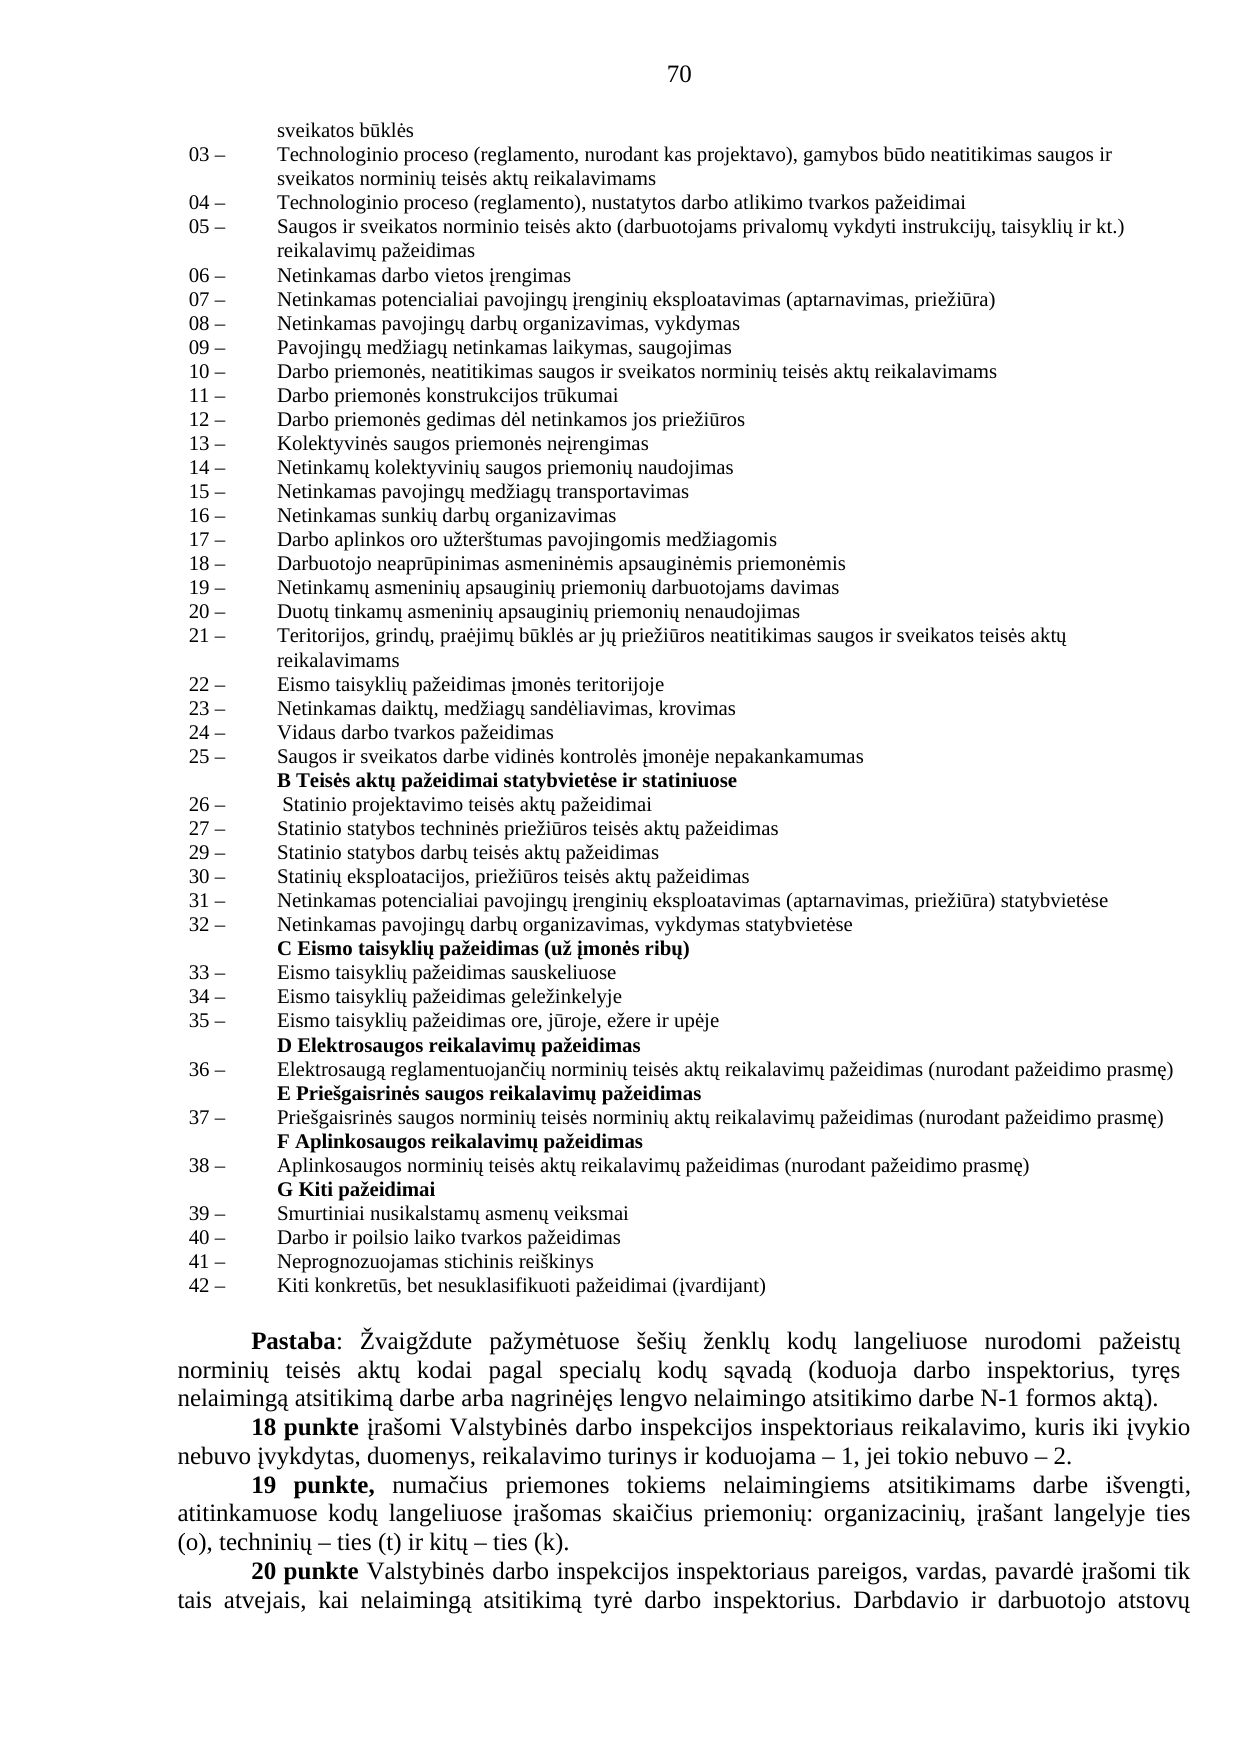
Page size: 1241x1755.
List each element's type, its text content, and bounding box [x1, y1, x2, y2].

table_cell F Aplinkosaugos reikalavimų pažeidimas [266, 1129, 1181, 1153]
table_cell G Kiti pažeidimai [266, 1177, 1181, 1201]
table_cell 24 – [177, 720, 266, 744]
table_cell Netinkamų kolektyvinių saugos priemonių naudojimas [266, 455, 1181, 479]
table_cell Statinio projektavimo teisės aktų pažeidimai [266, 792, 1181, 816]
table_cell 34 – [177, 984, 266, 1008]
table_cell [177, 1081, 266, 1105]
table_cell 37 – [177, 1105, 266, 1129]
table_cell Kiti konkretūs, bet nesuklasifikuoti pažeidimai (įvardijant) [266, 1273, 1181, 1297]
table_cell Netinkamų asmeninių apsauginių priemonių darbuotojams davimas [266, 575, 1181, 599]
table_cell 11 – [177, 383, 266, 407]
table_cell Technologinio proceso (reglamento, nurodant kas projektavo), gamybos būdo neatitikimas saugos ir sveikatos norminių teisės aktų reikalavimams [266, 142, 1181, 190]
table_cell 07 – [177, 287, 266, 311]
table_cell [177, 936, 266, 960]
text 19 punkte, numačius priemones tokiems nelaimingiems atsitikimams darbe išvengti, atitinkamuose kodų langeliuose įrašomas skaičius priemonių: organizacinių, įrašant langelyje ties (o), techninių – ties (t) ir kitų – ties (k). [177, 1470, 1192, 1556]
table_cell 12 – [177, 407, 266, 431]
table_cell 29 – [177, 840, 266, 864]
table_cell Technologinio proceso (reglamento), nustatytos darbo atlikimo tvarkos pažeidimai [266, 190, 1181, 214]
table_cell Teritorijos, grindų, praėjimų būklės ar jų priežiūros neatitikimas saugos ir sveikatos teisės aktų reikalavimams [266, 624, 1181, 672]
table_cell 23 – [177, 696, 266, 720]
table_cell D Elektrosaugos reikalavimų pažeidimas [266, 1033, 1181, 1057]
table_cell Netinkamas daiktų, medžiagų sandėliavimas, krovimas [266, 696, 1181, 720]
table_cell 10 – [177, 359, 266, 383]
table_cell Eismo taisyklių pažeidimas įmonės teritorijoje [266, 672, 1181, 696]
table_cell 35 – [177, 1009, 266, 1032]
table_cell Saugos ir sveikatos norminio teisės akto (darbuotojams privalomų vykdyti instrukcijų, taisyklių ir kt.) reikalavimų pažeidimas [266, 214, 1181, 262]
table_cell 09 – [177, 335, 266, 359]
table_cell Netinkamas pavojingų darbų organizavimas, vykdymas [266, 311, 1181, 335]
table_cell Darbo priemonės, neatitikimas saugos ir sveikatos norminių teisės aktų reikalavimams [266, 359, 1181, 383]
table_cell [177, 1033, 266, 1057]
table_cell 42 – [177, 1273, 266, 1297]
table_cell Statinių eksploatacijos, priežiūros teisės aktų pažeidimas [266, 864, 1181, 888]
table_cell Netinkamas sunkių darbų organizavimas [266, 503, 1181, 527]
table_cell Netinkamas darbo vietos įrengimas [266, 263, 1181, 287]
table_cell Darbo priemonės konstrukcijos trūkumai [266, 383, 1181, 407]
text 18 punkte įrašomi Valstybinės darbo inspekcijos inspektoriaus reikalavimo, kuris iki įvykio nebuvo įvykdytas, duomenys, reikalavimo turinys ir koduojama – 1, jei tokio nebuvo – 2. [177, 1412, 1192, 1470]
table_cell 14 – [177, 455, 266, 479]
table_cell Darbo ir poilsio laiko tvarkos pažeidimas [266, 1225, 1181, 1249]
table_cell 27 – [177, 816, 266, 840]
table_cell [177, 768, 266, 792]
table_cell Neprognozuojamas stichinis reiškinys [266, 1249, 1181, 1273]
table_cell 05 – [177, 214, 266, 262]
table_cell 08 – [177, 311, 266, 335]
table_cell sveikatos būklės [266, 118, 1181, 142]
table_cell 22 – [177, 672, 266, 696]
table_cell Netinkamas potencialiai pavojingų įrenginių eksploatavimas (aptarnavimas, priežiūra) [266, 287, 1181, 311]
table_cell Duotų tinkamų asmeninių apsauginių priemonių nenaudojimas [266, 599, 1181, 623]
table_cell 16 – [177, 503, 266, 527]
table_cell 04 – [177, 190, 266, 214]
table_cell 03 – [177, 142, 266, 190]
table_cell [177, 118, 266, 142]
table_cell 19 – [177, 575, 266, 599]
table_cell Darbo priemonės gedimas dėl netinkamos jos priežiūros [266, 407, 1181, 431]
table_cell Eismo taisyklių pažeidimas ore, jūroje, ežere ir upėje [266, 1009, 1181, 1032]
table_cell Smurtiniai nusikalstamų asmenų veiksmai [266, 1201, 1181, 1225]
table_cell 18 – [177, 551, 266, 575]
table_cell 40 – [177, 1225, 266, 1249]
table_cell Netinkamas pavojingų medžiagų transportavimas [266, 479, 1181, 503]
table_cell 30 – [177, 864, 266, 888]
table_cell 32 – [177, 912, 266, 936]
table_cell Priešgaisrinės saugos norminių teisės norminių aktų reikalavimų pažeidimas (nurodant pažeidimo prasmę) [266, 1105, 1181, 1129]
table_cell 15 – [177, 479, 266, 503]
table_cell [177, 1177, 266, 1201]
table_cell 06 – [177, 263, 266, 287]
table_cell Elektrosaugą reglamentuojančių norminių teisės aktų reikalavimų pažeidimas (nurodant pažeidimo prasmę) [266, 1057, 1181, 1081]
table_cell 33 – [177, 960, 266, 984]
table_cell 31 – [177, 888, 266, 912]
text 20 punkte Valstybinės darbo inspekcijos inspektoriaus pareigos, vardas, pavardė įrašomi tik tais atvejais, kai nelaimingą atsitikimą tyrė darbo inspektorius. Darbdavio ir darbuotojo atstovų [177, 1556, 1192, 1613]
table_cell Netinkamas pavojingų darbų organizavimas, vykdymas statybvietėse [266, 912, 1181, 936]
table_cell Saugos ir sveikatos darbe vidinės kontrolės įmonėje nepakankamumas [266, 744, 1181, 768]
table_cell C Eismo taisyklių pažeidimas (už įmonės ribų) [266, 936, 1181, 960]
table_cell Darbuotojo neaprūpinimas asmeninėmis apsauginėmis priemonėmis [266, 551, 1181, 575]
table_cell 39 – [177, 1201, 266, 1225]
table_cell Darbo aplinkos oro užterštumas pavojingomis medžiagomis [266, 527, 1181, 551]
table_cell E Priešgaisrinės saugos reikalavimų pažeidimas [266, 1081, 1181, 1105]
table_cell B Teisės aktų pažeidimai statybvietėse ir statiniuose [266, 768, 1181, 792]
table_cell Pavojingų medžiagų netinkamas laikymas, saugojimas [266, 335, 1181, 359]
table_cell 36 – [177, 1057, 266, 1081]
table_cell Eismo taisyklių pažeidimas sauskeliuose [266, 960, 1181, 984]
table_cell 38 – [177, 1153, 266, 1177]
table_cell Kolektyvinės saugos priemonės neįrengimas [266, 431, 1181, 455]
table_cell Eismo taisyklių pažeidimas geležinkelyje [266, 984, 1181, 1008]
table_cell Vidaus darbo tvarkos pažeidimas [266, 720, 1181, 744]
table_cell 13 – [177, 431, 266, 455]
table_cell 41 – [177, 1249, 266, 1273]
table_cell 25 – [177, 744, 266, 768]
table_cell Statinio statybos darbų teisės aktų pažeidimas [266, 840, 1181, 864]
table_cell Netinkamas potencialiai pavojingų įrenginių eksploatavimas (aptarnavimas, priežiūra) statybvietėse [266, 888, 1181, 912]
table_cell 26 – [177, 792, 266, 816]
table_cell 20 – [177, 599, 266, 623]
table_cell 17 – [177, 527, 266, 551]
table_cell [177, 1129, 266, 1153]
text Pastaba: Žvaigždute pažymėtuose šešių ženklų kodų langeliuose nurodomi pažeistų norminių teisės aktų kodai pagal specialų kodų sąvadą (koduoja darbo inspektorius, tyręs nelaimingą atsitikimą darbe arba nagrinėjęs lengvo nelaimingo atsitikimo darbe N-1 formos aktą). [177, 1326, 1181, 1412]
table_cell Statinio statybos techninės priežiūros teisės aktų pažeidimas [266, 816, 1181, 840]
table_cell Aplinkosaugos norminių teisės aktų reikalavimų pažeidimas (nurodant pažeidimo prasmę) [266, 1153, 1181, 1177]
table_cell 21 – [177, 624, 266, 672]
